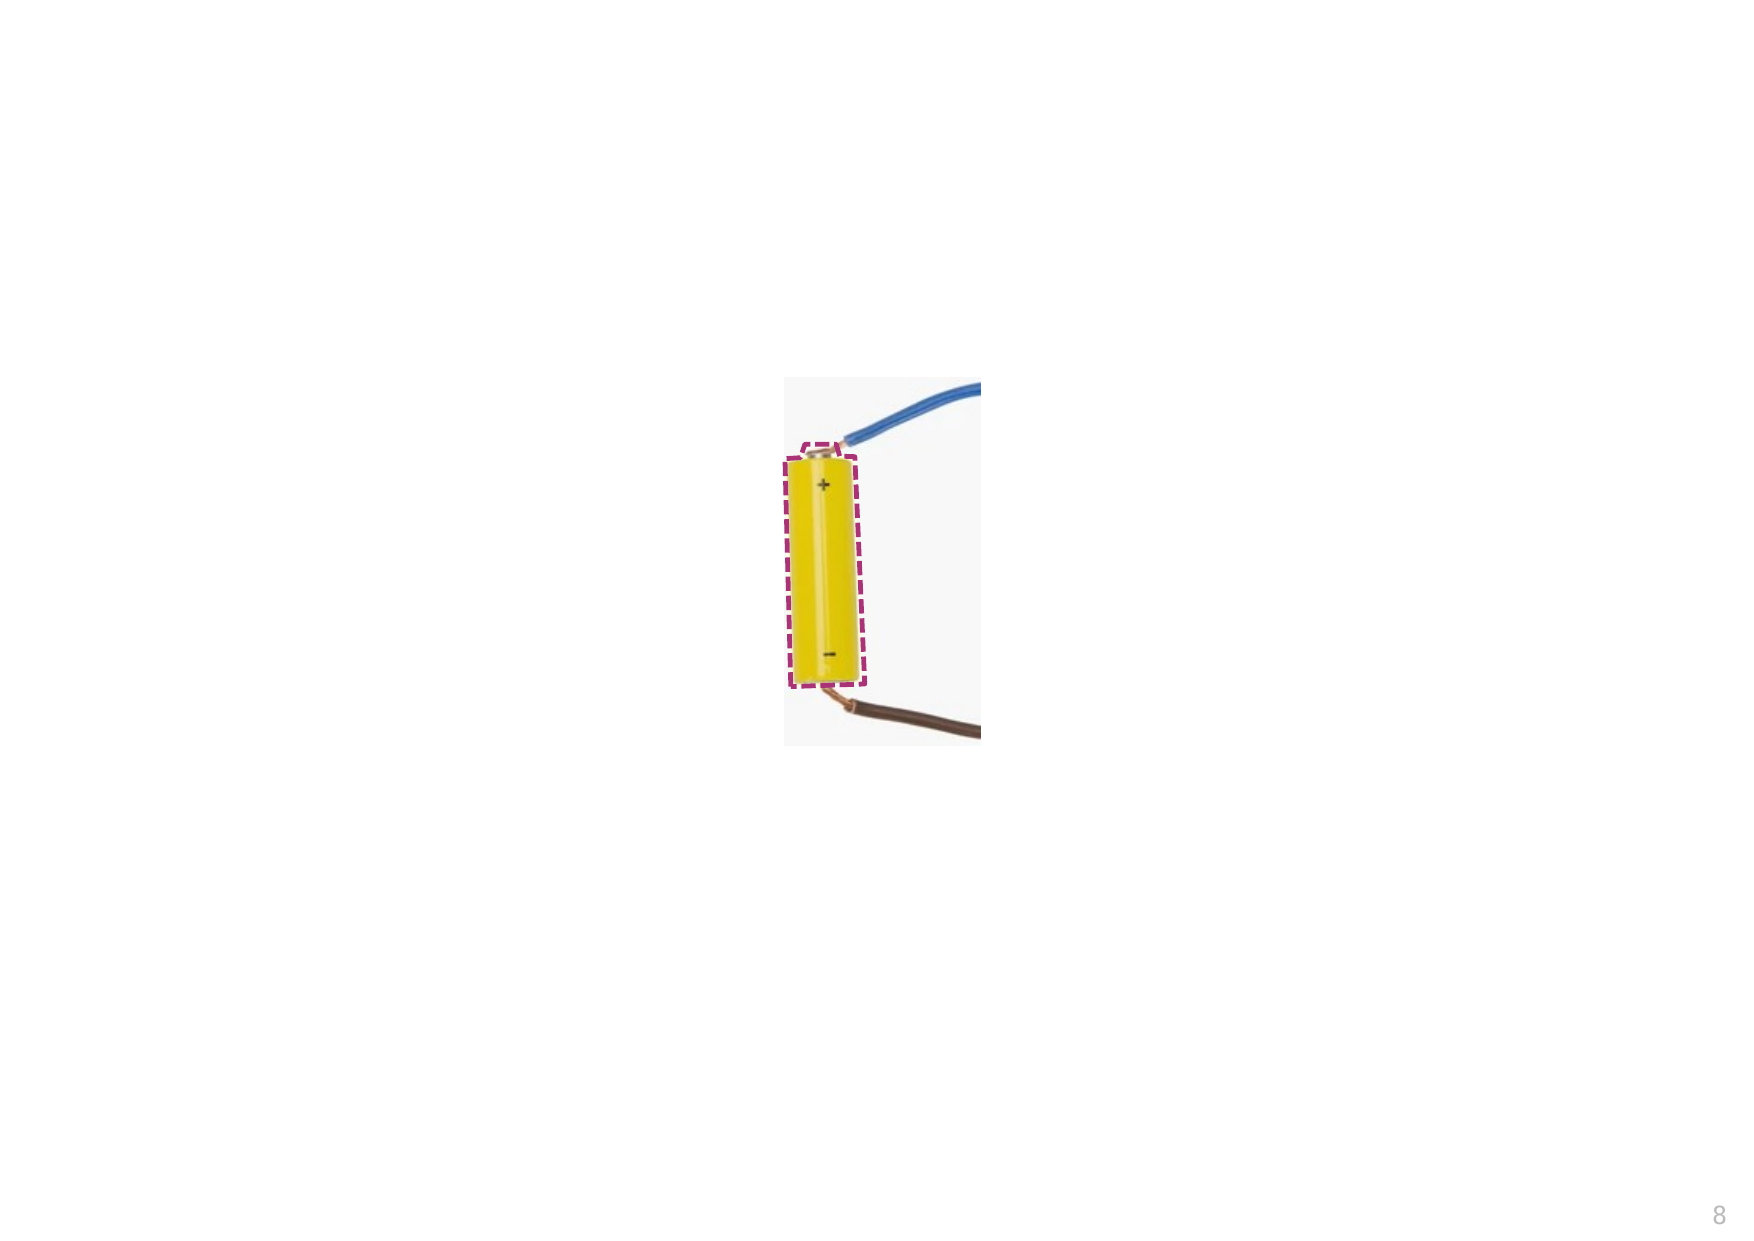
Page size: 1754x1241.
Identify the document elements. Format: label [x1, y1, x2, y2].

picture [784, 377, 981, 747]
